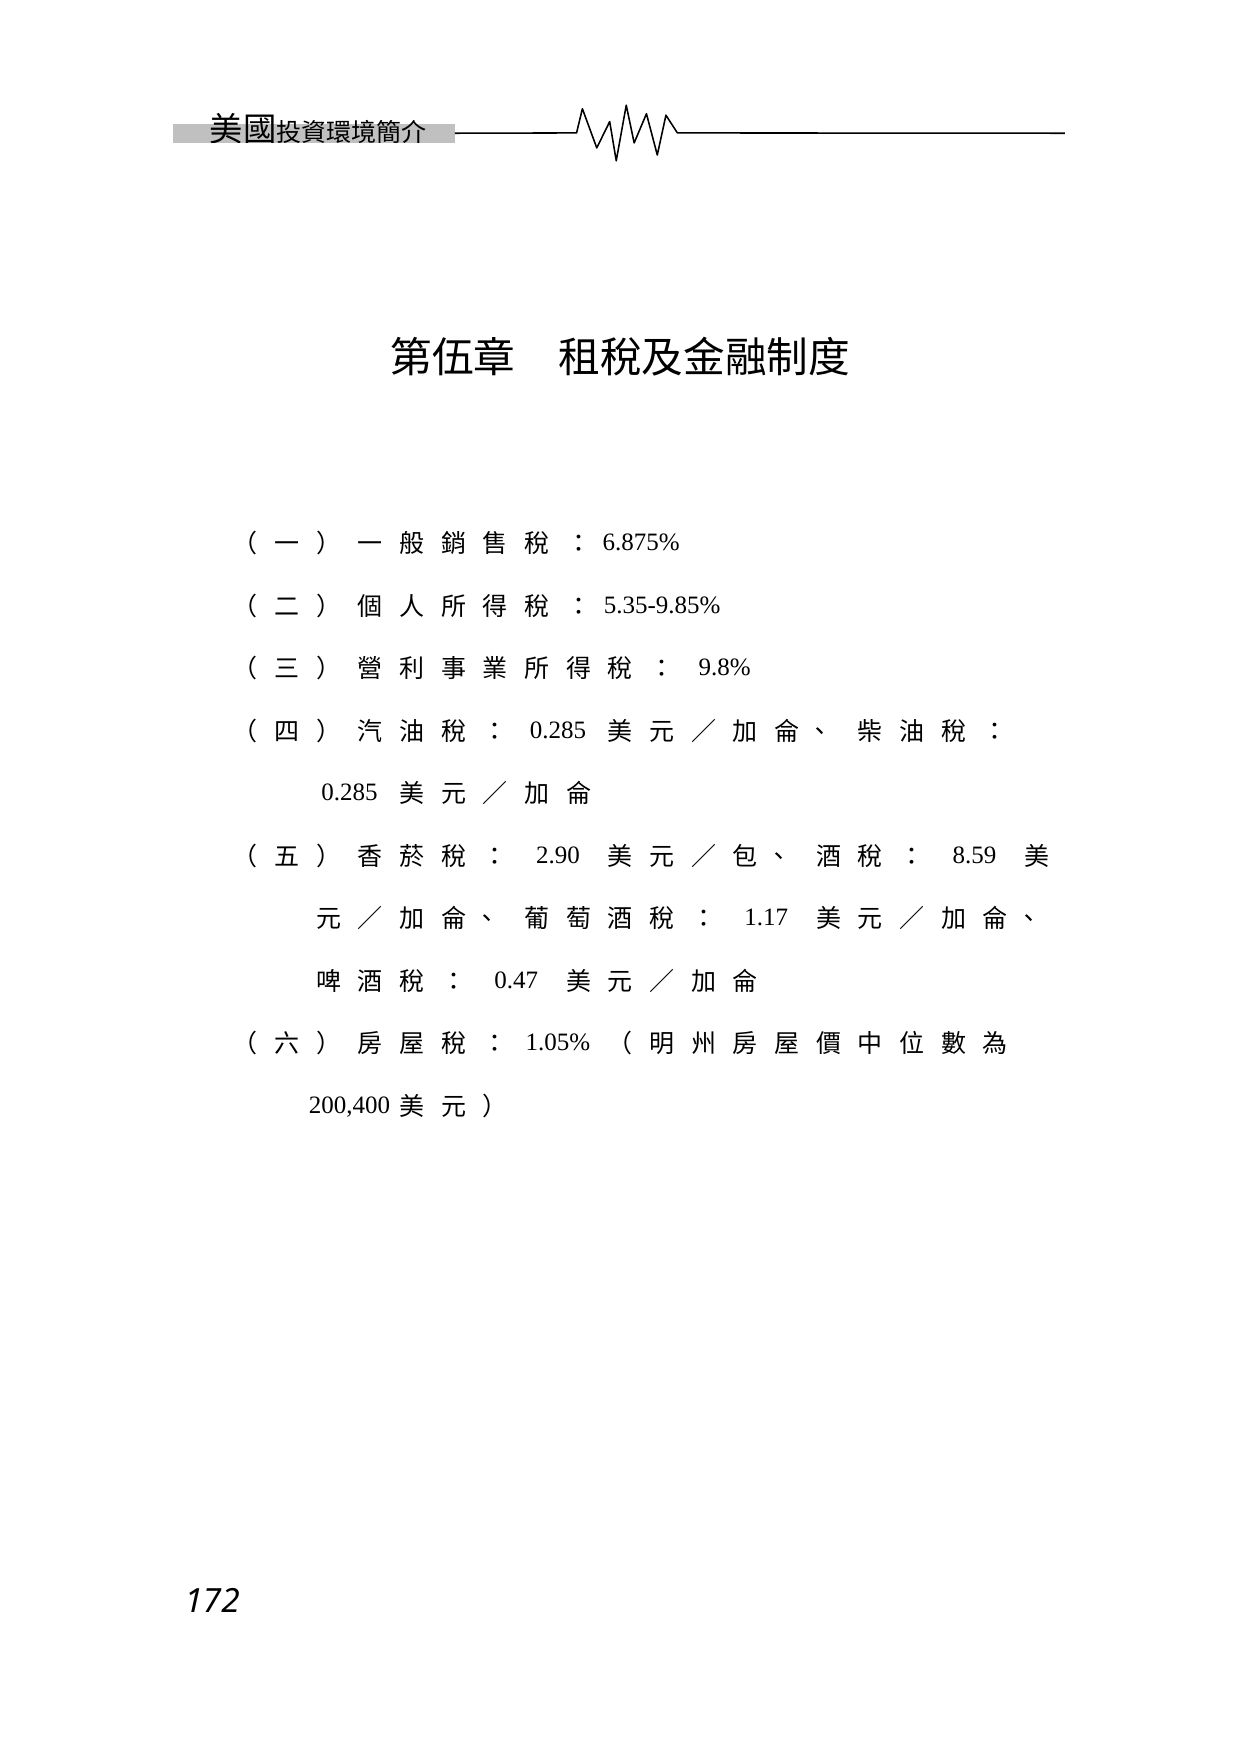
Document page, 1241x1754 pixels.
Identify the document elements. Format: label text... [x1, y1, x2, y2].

text （一）一般銷售稅：6.875% [207, 500, 1058, 563]
text （五）香菸稅：2.90美元／包、酒稅：8.59美元／加侖、葡萄酒稅：1.17美元／加侖、啤酒稅：0.47美元／加侖 [207, 813, 1058, 1000]
text （三）營利事業所得稅：9.8% [207, 625, 1058, 688]
text （二）個人所得稅：5.35-9.85% [207, 563, 1058, 625]
text （六）房屋稅：1.05%（明州房屋價中位數為200,400美元） [207, 1000, 1058, 1125]
text 第伍章 租稅及金融制度 [183, 313, 1058, 375]
text （四）汽油稅：0.285美元／加侖、柴油稅：0.285美元／加侖 [207, 688, 1058, 813]
